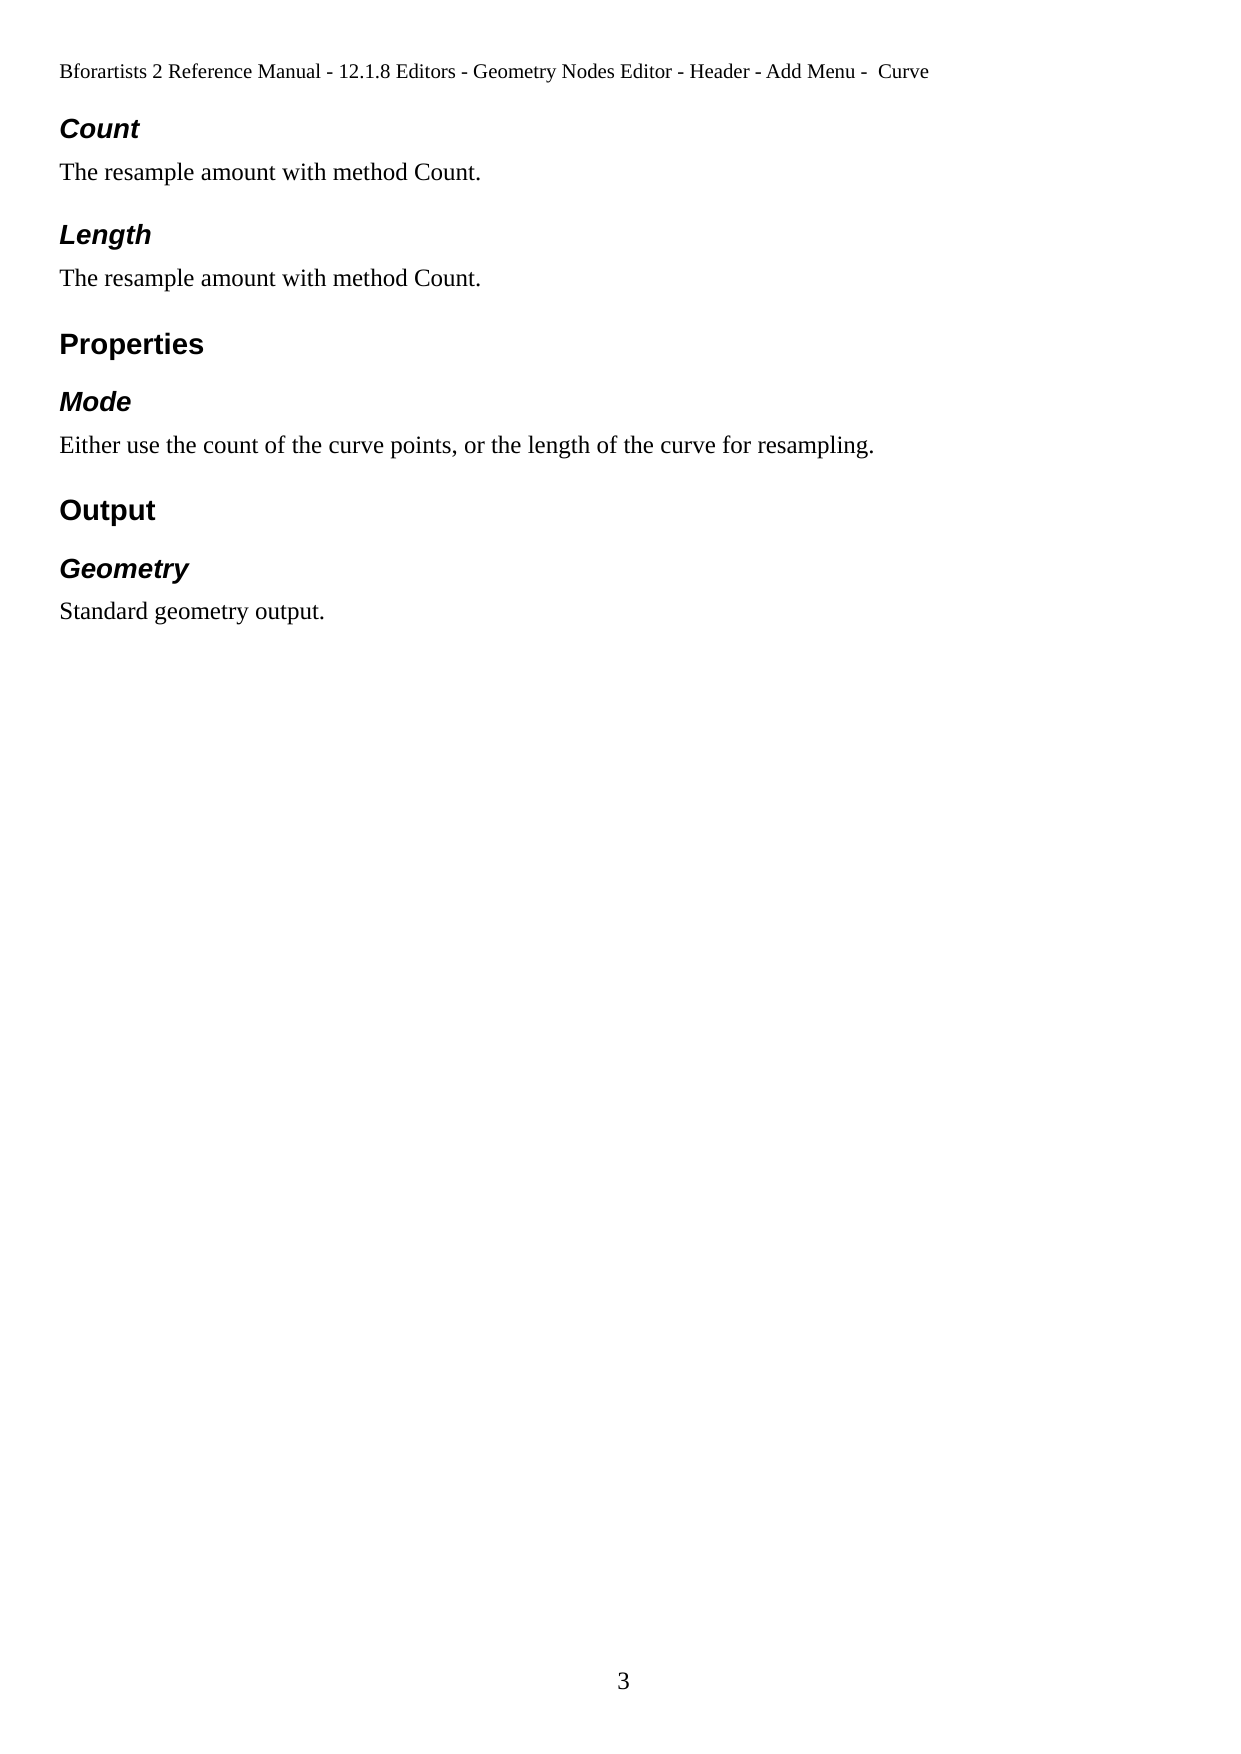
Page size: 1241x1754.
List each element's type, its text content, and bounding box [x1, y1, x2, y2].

text The resample amount with method Count. [59, 263, 1181, 292]
subtitle Mode [59, 385, 1181, 417]
subtitle Count [59, 113, 1181, 144]
subtitle Geometry [59, 552, 1181, 584]
text Either use the count of the curve points, or the length of the curve for resampling. [59, 430, 1181, 458]
subtitle Length [59, 218, 1181, 250]
text The resample amount with method Count. [59, 157, 1181, 186]
subtitle Properties [59, 327, 1181, 360]
text Standard geometry output. [59, 596, 1181, 625]
subtitle Output [59, 493, 1181, 527]
